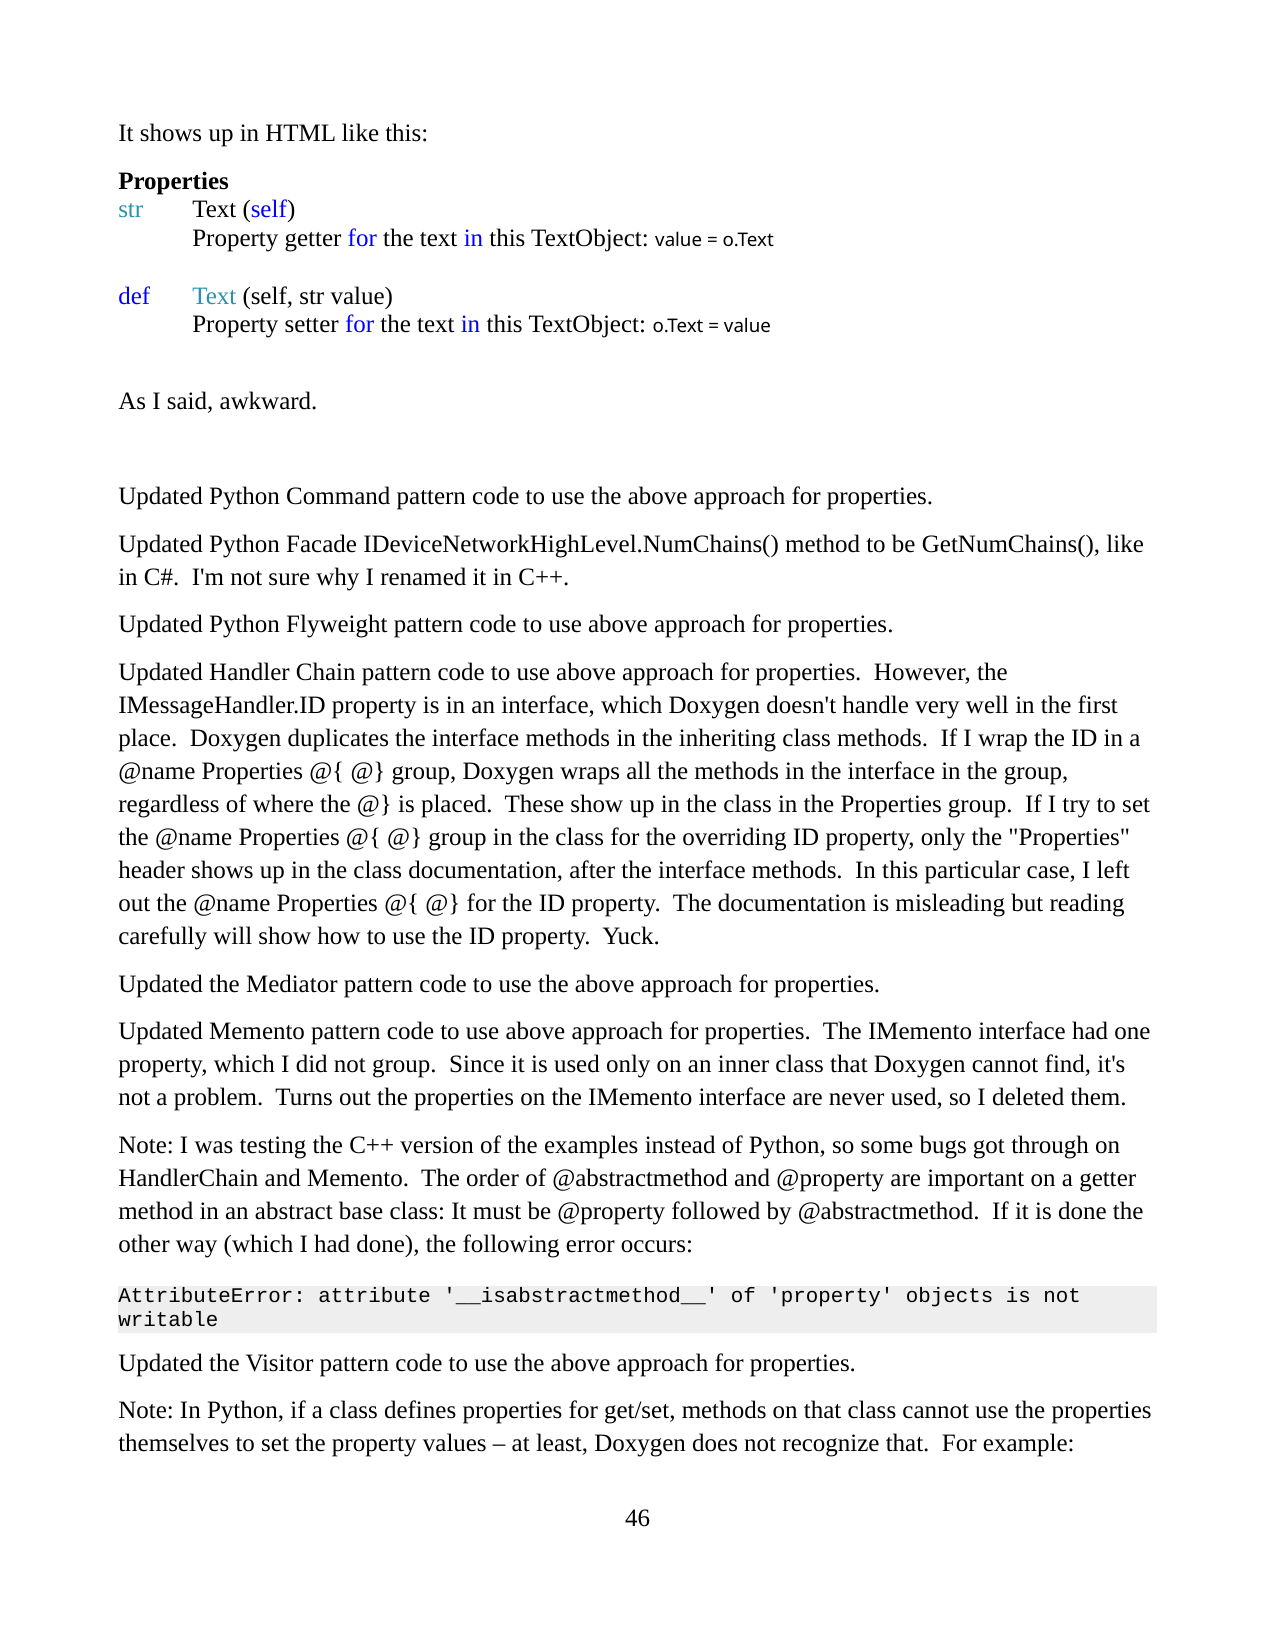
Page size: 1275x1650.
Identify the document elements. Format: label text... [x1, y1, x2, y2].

text Updated the Visitor pattern code to use the above approach for properties. [118, 1348, 1157, 1377]
text Properties [118, 166, 1157, 194]
text Property setter for the text in this TextObject: o.Text = value [118, 309, 1157, 338]
text def Text (self, str value) [118, 281, 1157, 309]
text Updated Python Facade IDeviceNetworkHighLevel.NumChains() method to be GetNumChains(), like in C#. I'm not sure why I renamed it in C++. [118, 529, 1157, 590]
text Updated the Mediator pattern code to use the above approach for properties. [118, 969, 1157, 997]
text Updated Python Command pattern code to use the above approach for properties. [118, 481, 1157, 510]
text As I said, awkward. [118, 386, 1157, 414]
text Updated Python Flyweight pattern code to use above approach for properties. [118, 609, 1157, 638]
text Updated Memento pattern code to use above approach for properties. The IMemento interface had one property, which I did not group. Since it is used only on an inner class that Doxygen cannot find, it's not a problem. Turns out the properties on the IMemento interface are never used, so I deleted them. [118, 1016, 1157, 1111]
text Updated Handler Chain pattern code to use above approach for properties. However, the IMessageHandler.ID property is in an interface, which Doxygen doesn't handle very well in the first place. Doxygen duplicates the interface methods in the inheriting class methods. If I wrap the ID in a @name Properties @{ @} group, Doxygen wraps all the methods in the interface in the group, regardless of where the @} is placed. These show up in the class in the Properties group. If I try to set the @name Properties @{ @} group in the class for the overriding ID property, only the "Properties" header shows up in the class documentation, after the interface methods. In this particular case, I left out the @name Properties @{ @} for the ID property. The documentation is misleading but reading carefully will show how to use the ID property. Yuck. [118, 657, 1157, 950]
text Note: I was testing the C++ version of the examples instead of Python, so some bugs got through on HandlerChain and Memento. The order of @abstractmethod and @property are important on a getter method in an abstract base class: It must be @property followed by @abstractmethod. If it is done the other way (which I had done), the following error occurs: [118, 1130, 1157, 1258]
text Property getter for the text in this TextObject: value = o.Text [118, 223, 1157, 252]
text AttributeError: attribute '__isabstractmethod__' of 'property' objects is not writable [118, 1286, 1157, 1333]
text str Text (self) [118, 194, 1157, 223]
text It shows up in HTML like this: [118, 118, 1157, 147]
text Note: In Python, if a class defines properties for get/set, methods on that class cannot use the properties themselves to set the property values – at least, Doxygen does not recognize that. For example: [118, 1395, 1157, 1457]
